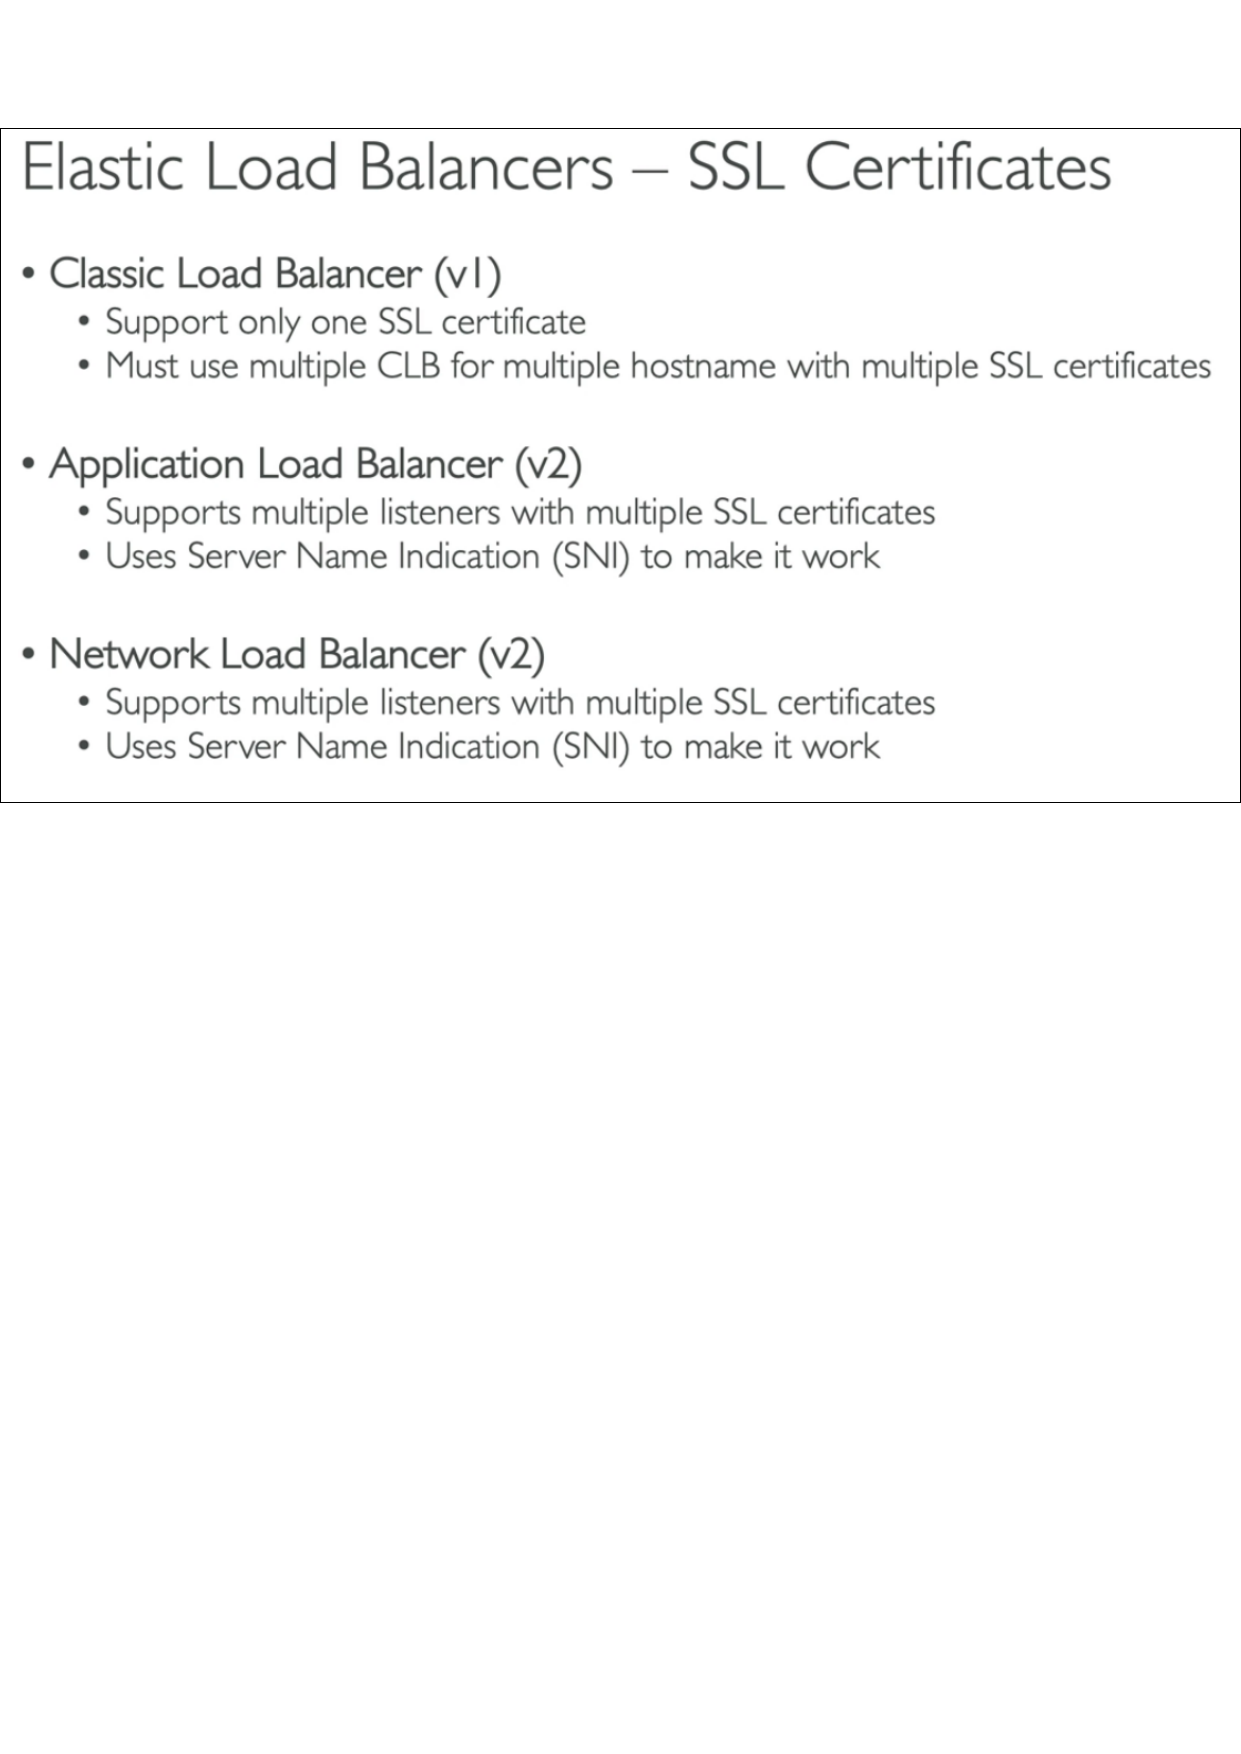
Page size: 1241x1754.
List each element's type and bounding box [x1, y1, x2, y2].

picture [3, 131, 1238, 800]
